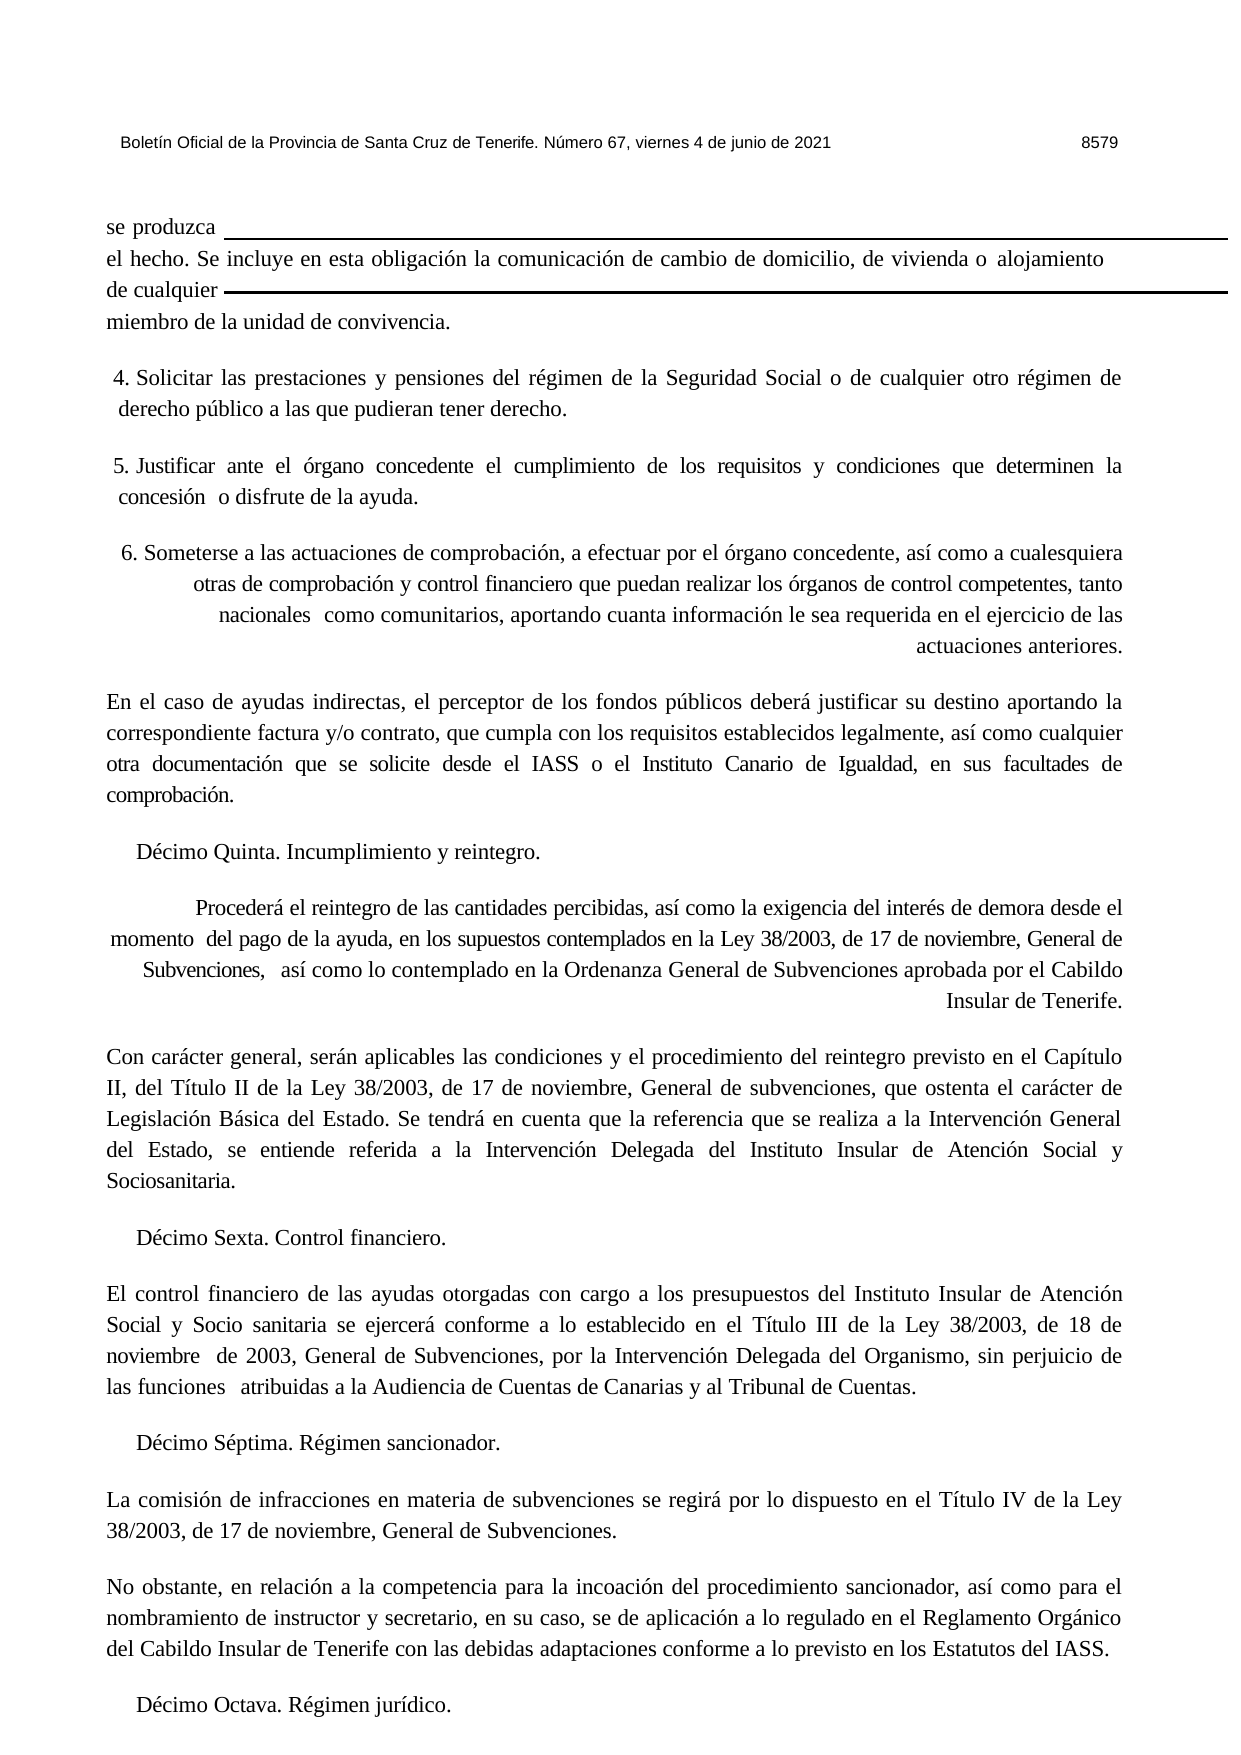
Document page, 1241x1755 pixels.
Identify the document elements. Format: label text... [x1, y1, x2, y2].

list Solicitar las prestaciones y pensiones del régimen de la Seguridad Social o de cualquier otro régimen de derecho público a las que pudieran tener derecho. [106, 364, 1123, 422]
text se produzca el hecho. Se incluye en esta obligación la comunicación de cambio de domicilio, de vivienda o alojamiento de cualquier miembro de la unidad de convivencia. [106, 213, 1122, 334]
text Décimo Quinta. Incumplimiento y reintegro. [136, 838, 1134, 864]
text En el caso de ayudas indirectas, el perceptor de los fondos públicos deberá justificar su destino aportando la correspondiente factura y/o contrato, que cumpla con los requisitos establecidos legalmente, así como cualquier otra documentación que se solicite desde el IASS o el Instituto Canario de Igualdad, en sus facultades de comprobación. [106, 688, 1123, 808]
text El control financiero de las ayudas otorgadas con cargo a los presupuestos del Instituto Insular de Atención Social y Socio sanitaria se ejercerá conforme a lo establecido en el Título III de la Ley 38/2003, de 18 de noviembre de 2003, General de Subvenciones, por la Intervención Delegada del Organismo, sin perjuicio de las funciones atribuidas a la Audiencia de Cuentas de Canarias y al Tribunal de Cuentas. [106, 1280, 1123, 1399]
text Con carácter general, serán aplicables las condiciones y el procedimiento del reintegro previsto en el Capítulo II, del Título II de la Ley 38/2003, de 17 de noviembre, General de subvenciones, que ostenta el carácter de Legislación Básica del Estado. Se tendrá en cuenta que la referencia que se realiza a la Intervención General del Estado, se entiende referida a la Intervención Delegada del Instituto Insular de Atención Social y Sociosanitaria. [106, 1043, 1123, 1194]
text Décimo Sexta. Control financiero. [136, 1224, 1134, 1250]
text No obstante, en relación a la competencia para la incoación del procedimiento sancionador, así como para el nombramiento de instructor y secretario, en su caso, se de aplicación a lo regulado en el Reglamento Orgánico del Cabildo Insular de Tenerife con las debidas adaptaciones conforme a lo previsto en los Estatutos del IASS. [106, 1573, 1123, 1661]
text La comisión de infracciones en materia de subvenciones se regirá por lo dispuesto en el Título IV de la Ley 38/2003, de 17 de noviembre, General de Subvenciones. [106, 1486, 1124, 1543]
text Décimo Séptima. Régimen sancionador. [136, 1429, 1134, 1456]
text Décimo Octava. Régimen jurídico. [136, 1691, 1134, 1718]
list Someterse a las actuaciones de comprobación, a efectuar por el órgano concedente, así como a cualesquiera otras de comprobación y control financiero que puedan realizar los órganos de control competentes, tanto nacionales como comunitarios, aportando cuanta información le sea requerida en el ejercicio de las actuaciones anteriores. [106, 539, 1123, 658]
list Justificar ante el órgano concedente el cumplimiento de los requisitos y condiciones que determinen la concesión o disfrute de la ayuda. [106, 452, 1122, 509]
text Procederá el reintegro de las cantidades percibidas, así como la exigencia del interés de demora desde el momento del pago de la ayuda, en los supuestos contemplados en la Ley 38/2003, de 17 de noviembre, General de Subvenciones, así como lo contemplado en la Ordenanza General de Subvenciones aprobada por el Cabildo Insular de Tenerife. [106, 894, 1123, 1013]
